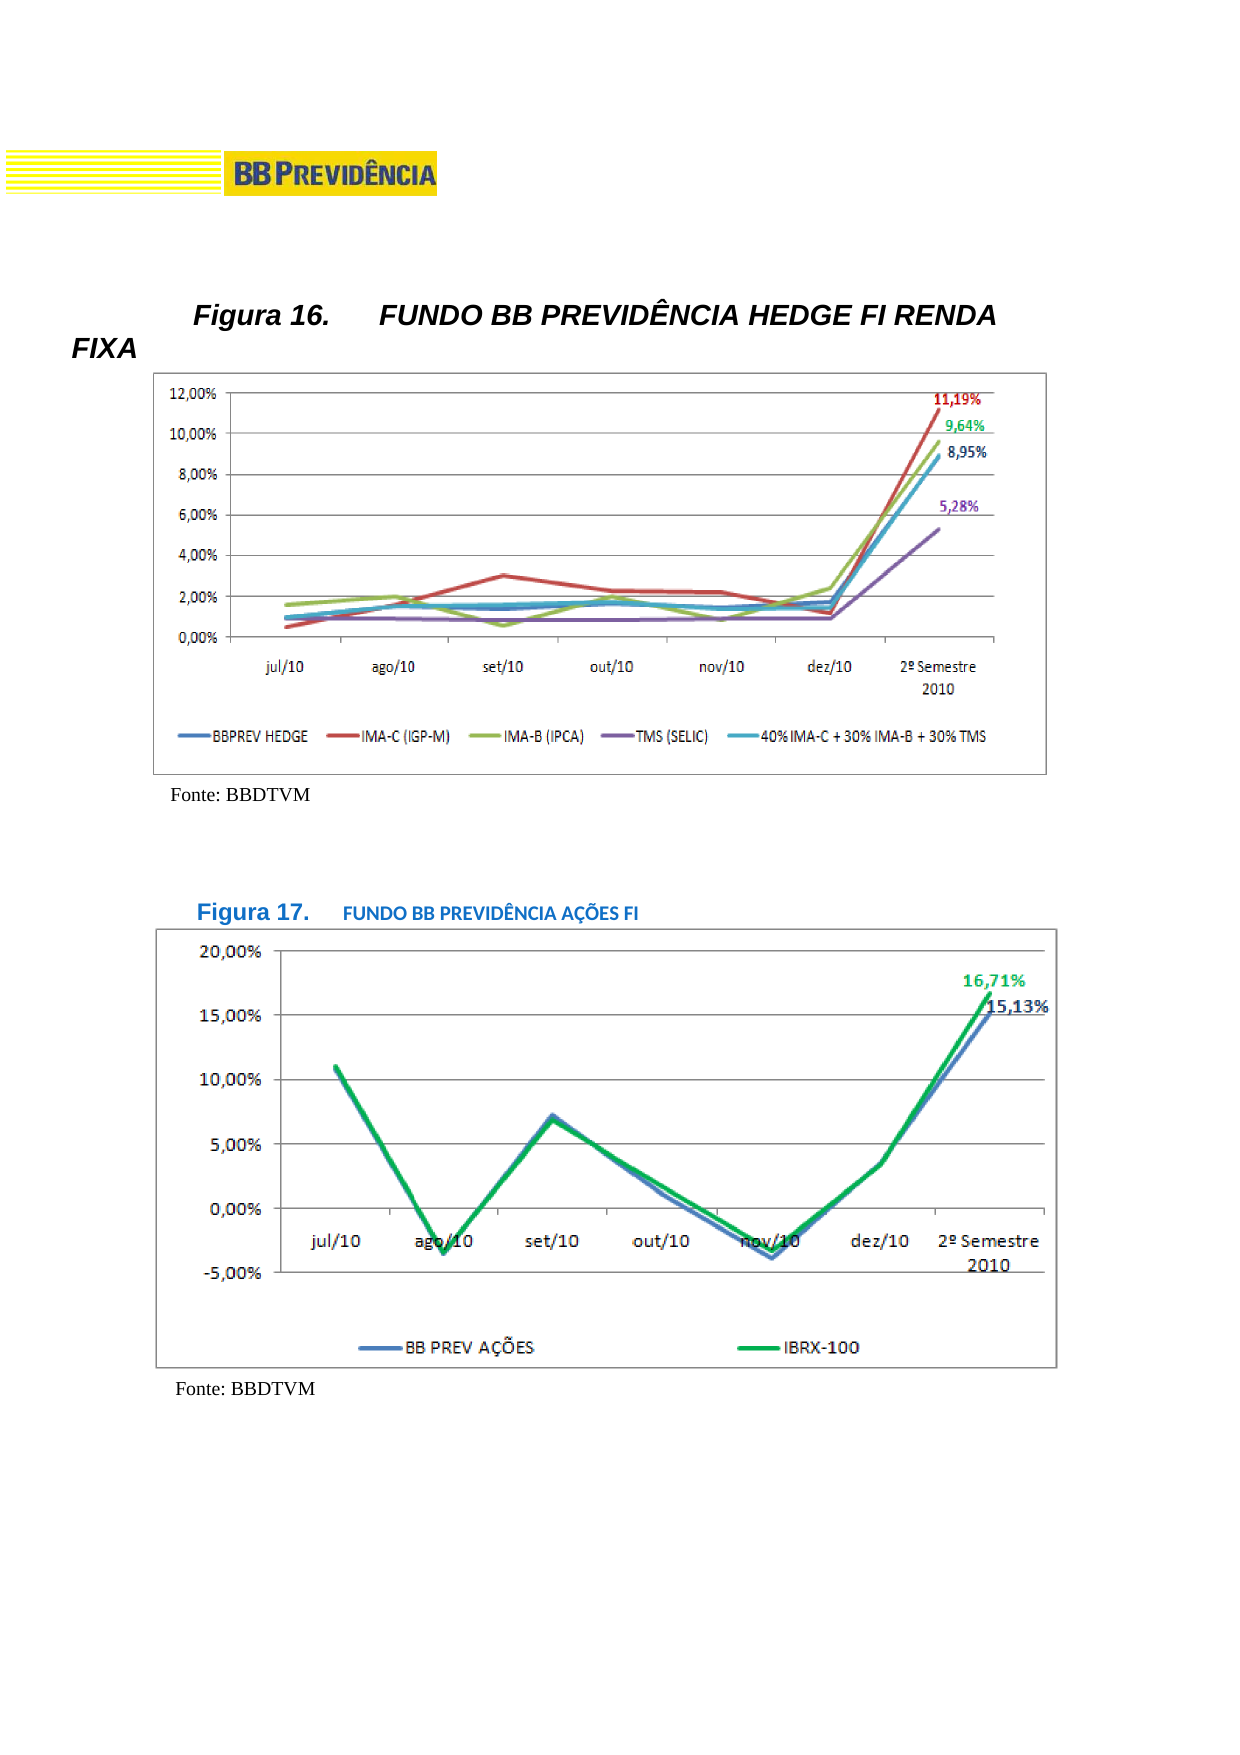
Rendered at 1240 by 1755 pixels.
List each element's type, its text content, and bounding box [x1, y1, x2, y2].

text Fonte: BBDTVM [71, 1376, 1064, 1399]
subtitle Figura 17. FUNDO BB PREVIDÊNCIA AÇÕES FI [72, 897, 1064, 926]
text Fonte: BBDTVM [71, 783, 1064, 806]
subtitle Figura 16. FUNDO BB PREVIDÊNCIA HEDGE FI RENDA FIXA [71, 298, 1064, 365]
